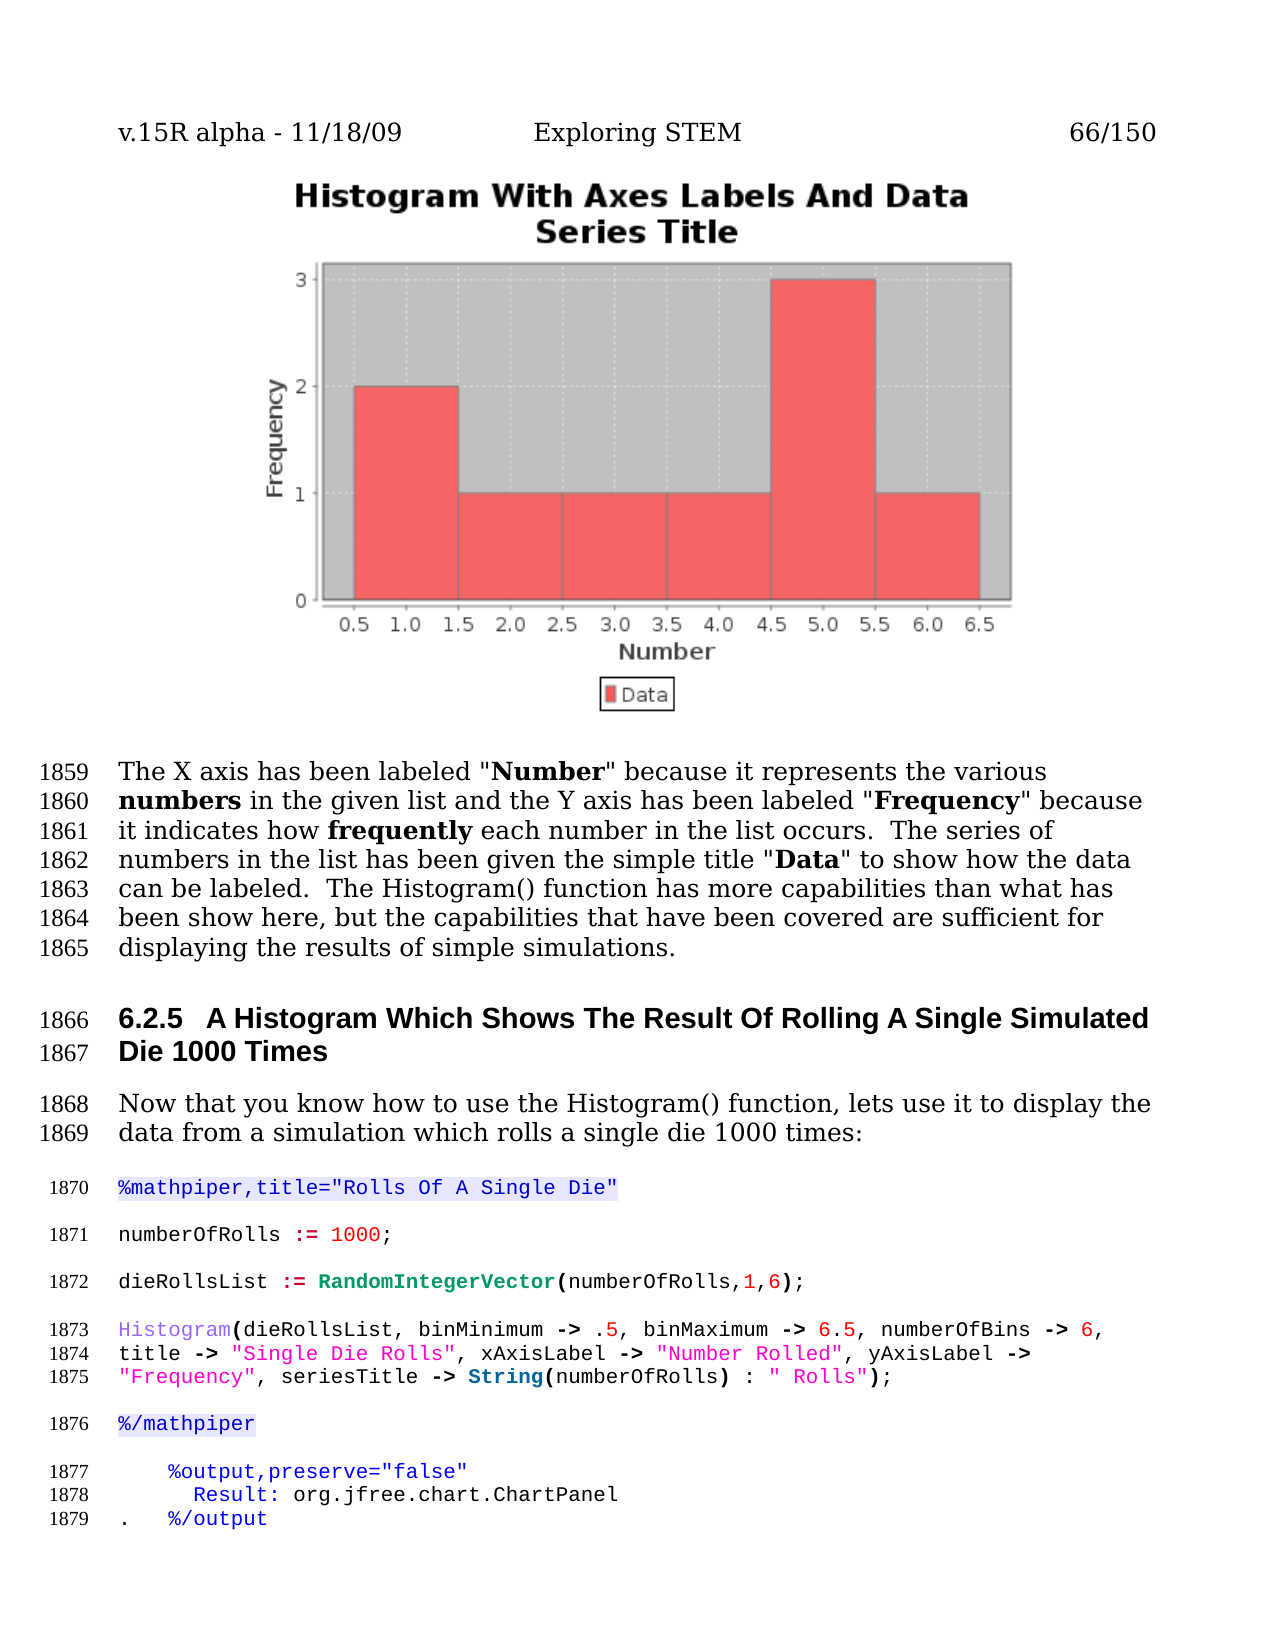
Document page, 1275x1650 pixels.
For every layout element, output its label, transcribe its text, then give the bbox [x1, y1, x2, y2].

text The X axis has been labeled "Number" because it represents the various numbers in the given list and the Y axis has been labeled "Frequency" because it indicates how frequently each number in the list occurs. The series of numbers in the list has been given the simple title "Data" to show how the data can be labeled. The Histogram() function has more capabilities than what has been show here, but the capabilities that have been covered are sufficient for displaying the results of simple simulations. [118, 757, 1157, 962]
text %mathpiper,title="Rolls Of A Single Die" [118, 1177, 1157, 1201]
text numberOfRolls := 1000; [118, 1224, 1157, 1248]
text . %/output [118, 1508, 1157, 1532]
text Result: org.jfree.chart.ChartPanel [118, 1484, 1157, 1508]
subtitle A Histogram Which Shows The Result Of Rolling A Single Simulated Die 1000 Times [118, 1001, 1157, 1068]
picture [245, 176, 1030, 713]
text Histogram(dieRollsList, binMinimum -> .5, binMaximum -> 6.5, numberOfBins -> 6, title -> "Single Die Rolls", xAxisLabel -> "Number Rolled", yAxisLabel -> "Frequency", seriesTitle -> String(numberOfRolls) : " Rolls"); [118, 1319, 1157, 1390]
text dieRollsList := RandomIntegerVector(numberOfRolls,1,6); [118, 1272, 1157, 1295]
text %/mathpiper [118, 1413, 1157, 1437]
text Now that you know how to use the Histogram() function, lets use it to display the data from a simulation which rolls a single die 1000 times: [118, 1089, 1157, 1147]
text %output,preserve="false" [118, 1461, 1157, 1484]
